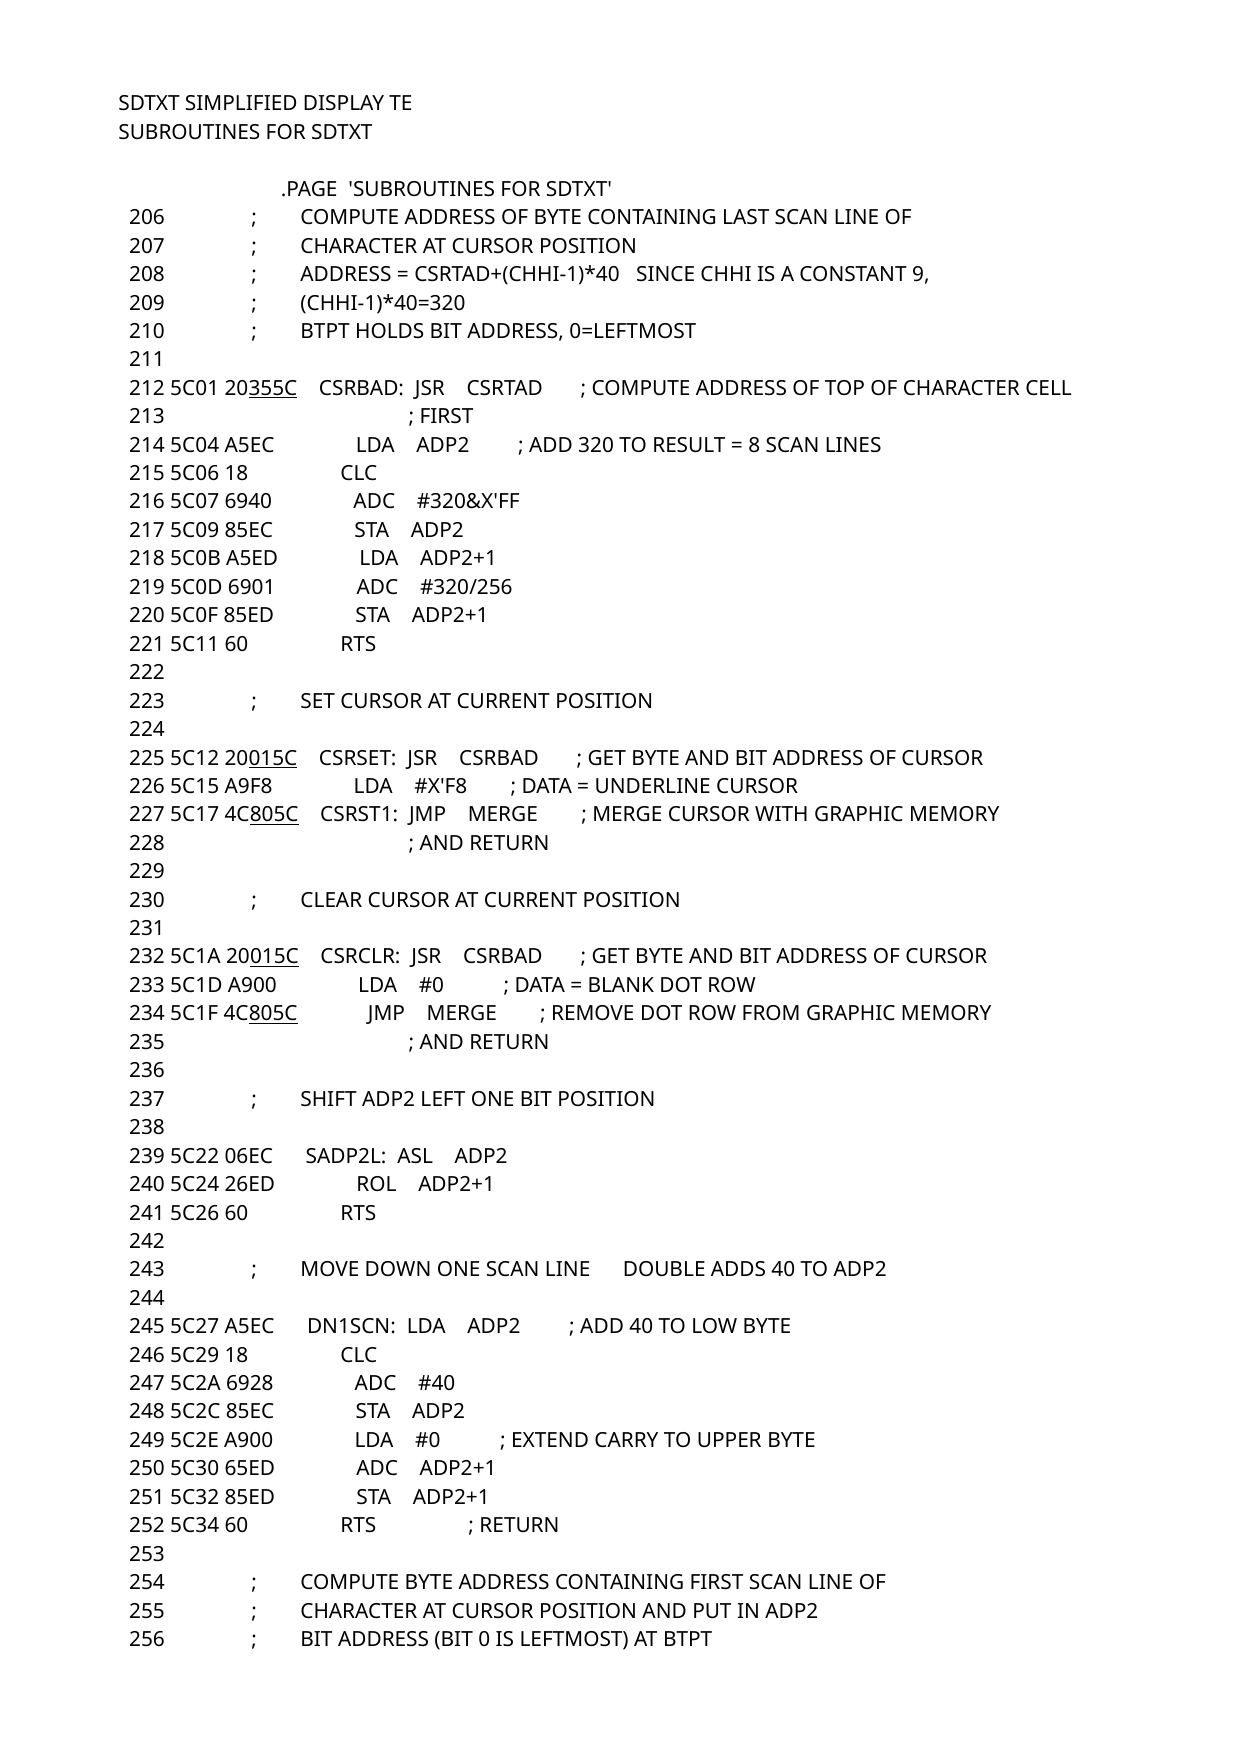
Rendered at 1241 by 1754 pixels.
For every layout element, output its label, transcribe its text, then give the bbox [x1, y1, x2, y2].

text 231 [118, 913, 1152, 942]
text 249 5C2E A900 LDA #0 ; EXTEND CARRY TO UPPER BYTE [118, 1425, 1152, 1453]
text .PAGE 'SUBROUTINES FOR SDTXT' [118, 174, 1152, 202]
text 251 5C32 85ED STA ADP2+1 [118, 1482, 1152, 1510]
text 243 ; MOVE DOWN ONE SCAN LINE DOUBLE ADDS 40 TO ADP2 [118, 1254, 1152, 1283]
text 254 ; COMPUTE BYTE ADDRESS CONTAINING FIRST SCAN LINE OF [118, 1567, 1152, 1596]
text 246 5C29 18 CLC [118, 1340, 1152, 1368]
text 233 5C1D A900 LDA #0 ; DATA = BLANK DOT ROW [118, 970, 1152, 998]
text 217 5C09 85EC STA ADP2 [118, 515, 1152, 543]
text 250 5C30 65ED ADC ADP2+1 [118, 1453, 1152, 1482]
text 220 5C0F 85ED STA ADP2+1 [118, 600, 1152, 629]
text 214 5C04 A5EC LDA ADP2 ; ADD 320 TO RESULT = 8 SCAN LINES [118, 430, 1152, 458]
text 219 5C0D 6901 ADC #320/256 [118, 572, 1152, 600]
text 234 5C1F 4C805C JMP MERGE ; REMOVE DOT ROW FROM GRAPHIC MEMORY [118, 998, 1152, 1027]
text 248 5C2C 85EC STA ADP2 [118, 1397, 1152, 1425]
text 215 5C06 18 CLC [118, 458, 1152, 487]
text 253 [118, 1539, 1152, 1567]
text 213 ; FIRST [118, 401, 1152, 430]
text 209 ; (CHHI-1)*40=320 [118, 288, 1152, 316]
text SUBROUTINES FOR SDTXT [118, 117, 1152, 145]
text 223 ; SET CURSOR AT CURRENT POSITION [118, 686, 1152, 714]
text 252 5C34 60 RTS ; RETURN [118, 1510, 1152, 1539]
text 235 ; AND RETURN [118, 1027, 1152, 1055]
text 237 ; SHIFT ADP2 LEFT ONE BIT POSITION [118, 1084, 1152, 1112]
text 230 ; CLEAR CURSOR AT CURRENT POSITION [118, 885, 1152, 913]
text 229 [118, 856, 1152, 885]
text 247 5C2A 6928 ADC #40 [118, 1368, 1152, 1397]
text 228 ; AND RETURN [118, 828, 1152, 856]
text 239 5C22 06EC SADP2L: ASL ADP2 [118, 1141, 1152, 1169]
text 241 5C26 60 RTS [118, 1198, 1152, 1226]
text 244 [118, 1283, 1152, 1311]
text 256 ; BIT ADDRESS (BIT 0 IS LEFTMOST) AT BTPT [118, 1624, 1152, 1653]
text 224 [118, 714, 1152, 743]
text 216 5C07 6940 ADC #320&X'FF [118, 487, 1152, 515]
text 207 ; CHARACTER AT CURSOR POSITION [118, 231, 1152, 259]
text 238 [118, 1112, 1152, 1141]
text 222 [118, 657, 1152, 686]
text 225 5C12 20015C CSRSET: JSR CSRBAD ; GET BYTE AND BIT ADDRESS OF CURSOR [118, 743, 1152, 771]
text 245 5C27 A5EC DN1SCN: LDA ADP2 ; ADD 40 TO LOW BYTE [118, 1311, 1152, 1340]
text 218 5C0B A5ED LDA ADP2+1 [118, 543, 1152, 572]
text 227 5C17 4C805C CSRST1: JMP MERGE ; MERGE CURSOR WITH GRAPHIC MEMORY [118, 799, 1152, 828]
text 232 5C1A 20015C CSRCLR: JSR CSRBAD ; GET BYTE AND BIT ADDRESS OF CURSOR [118, 942, 1152, 970]
text 210 ; BTPT HOLDS BIT ADDRESS, 0=LEFTMOST [118, 316, 1152, 344]
text 226 5C15 A9F8 LDA #X'F8 ; DATA = UNDERLINE CURSOR [118, 771, 1152, 799]
text 255 ; CHARACTER AT CURSOR POSITION AND PUT IN ADP2 [118, 1596, 1152, 1624]
text 211 [118, 344, 1152, 373]
text SDTXT SIMPLIFIED DISPLAY TE [118, 88, 1152, 117]
text 236 [118, 1055, 1152, 1084]
text 242 [118, 1226, 1152, 1254]
text 212 5C01 20355C CSRBAD: JSR CSRTAD ; COMPUTE ADDRESS OF TOP OF CHARACTER CELL [118, 373, 1152, 401]
text 221 5C11 60 RTS [118, 629, 1152, 657]
text 206 ; COMPUTE ADDRESS OF BYTE CONTAINING LAST SCAN LINE OF [118, 202, 1152, 231]
text 208 ; ADDRESS = CSRTAD+(CHHI-1)*40 SINCE CHHI IS A CONSTANT 9, [118, 259, 1152, 288]
text 240 5C24 26ED ROL ADP2+1 [118, 1169, 1152, 1198]
